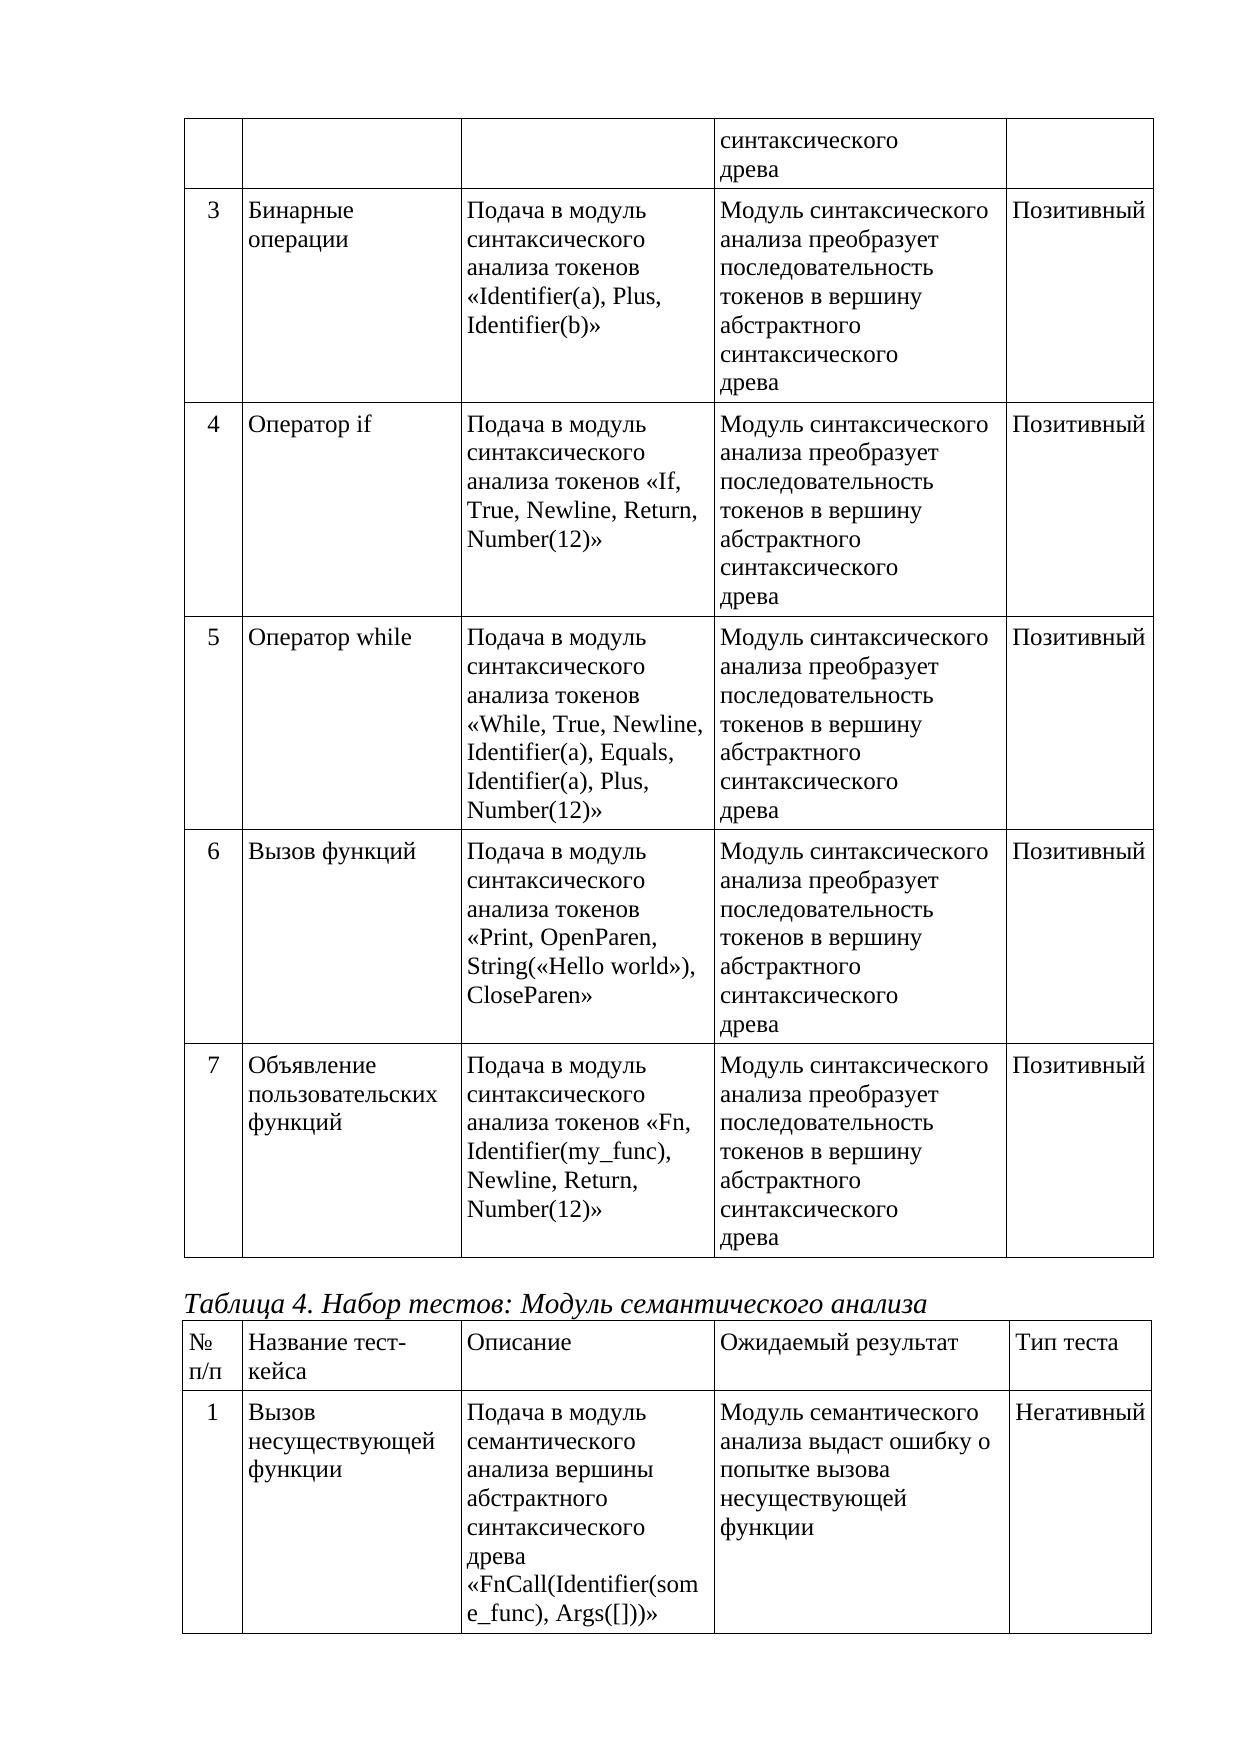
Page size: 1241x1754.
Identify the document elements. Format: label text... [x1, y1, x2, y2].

table_cell [462, 119, 714, 188]
table_cell [1007, 119, 1153, 188]
table_cell Бинарные операции [243, 189, 461, 402]
table_cell Оператор if [243, 403, 461, 616]
table_cell [243, 119, 461, 188]
table_cell 1 [183, 1391, 242, 1633]
table_header Описание [462, 1321, 714, 1390]
table_cell Подача в модуль синтаксического анализа токенов «If, True, Newline, Return, Number(12)» [462, 403, 714, 616]
table_cell Позитивный [1007, 830, 1153, 1043]
table_cell 7 [185, 1044, 242, 1257]
table_cell Позитивный [1007, 189, 1153, 402]
table_cell Модуль синтаксического анализа преобразует последовательность токенов в вершину абстрактного синтаксического древа [715, 830, 1006, 1043]
table_cell Объявление пользовательских функций [243, 1044, 461, 1257]
table_cell 6 [185, 830, 242, 1043]
table_cell Модуль синтаксического анализа преобразует последовательность токенов в вершину абстрактного синтаксического древа [715, 617, 1006, 829]
table_header Ожидаемый результат [715, 1321, 1009, 1390]
table_header Тип теста [1010, 1321, 1151, 1390]
table_cell синтаксического древа [715, 119, 1006, 188]
table_header Название тест-кейса [243, 1321, 461, 1390]
table_cell Позитивный [1007, 403, 1153, 616]
table_cell Подача в модуль синтаксического анализа токенов «Identifier(a), Plus, Identifier(b)» [462, 189, 714, 402]
table_cell Подача в модуль семантического анализа вершины абстрактного синтаксического древа «FnCall(Identifier(some_func), Args([]))» [462, 1391, 714, 1633]
table_cell Модуль синтаксического анализа преобразует последовательность токенов в вершину абстрактного синтаксического древа [715, 189, 1006, 402]
table_cell Подача в модуль синтаксического анализа токенов «While, True, Newline, Identifier(a), Equals, Identifier(a), Plus, Number(12)» [462, 617, 714, 829]
table_cell Вызов несуществующей функции [243, 1391, 461, 1633]
table_cell Модуль синтаксического анализа преобразует последовательность токенов в вершину абстрактного синтаксического древа [715, 403, 1006, 616]
table_cell Подача в модуль синтаксического анализа токенов «Print, OpenParen, String(«Hello world»), CloseParen» [462, 830, 714, 1043]
table_header № п/п [183, 1321, 242, 1390]
table_cell Позитивный [1007, 1044, 1153, 1257]
table_cell Подача в модуль синтаксического анализа токенов «Fn, Identifier(my_func), Newline, Return, Number(12)» [462, 1044, 714, 1257]
table_cell 4 [185, 403, 242, 616]
table_cell 5 [185, 617, 242, 829]
table_cell Модуль синтаксического анализа преобразует последовательность токенов в вершину абстрактного синтаксического древа [715, 1044, 1006, 1257]
table_cell Вызов функций [243, 830, 461, 1043]
text Таблица 4. Набор тестов: Модуль семантического анализа [183, 1287, 1152, 1320]
table_cell Модуль семантического анализа выдаст ошибку о попытке вызова несуществующей функции [715, 1391, 1009, 1633]
table_cell Негативный [1010, 1391, 1151, 1633]
table_cell Позитивный [1007, 617, 1153, 829]
table_cell [185, 119, 242, 188]
table_cell 3 [185, 189, 242, 402]
table_cell Оператор while [243, 617, 461, 829]
